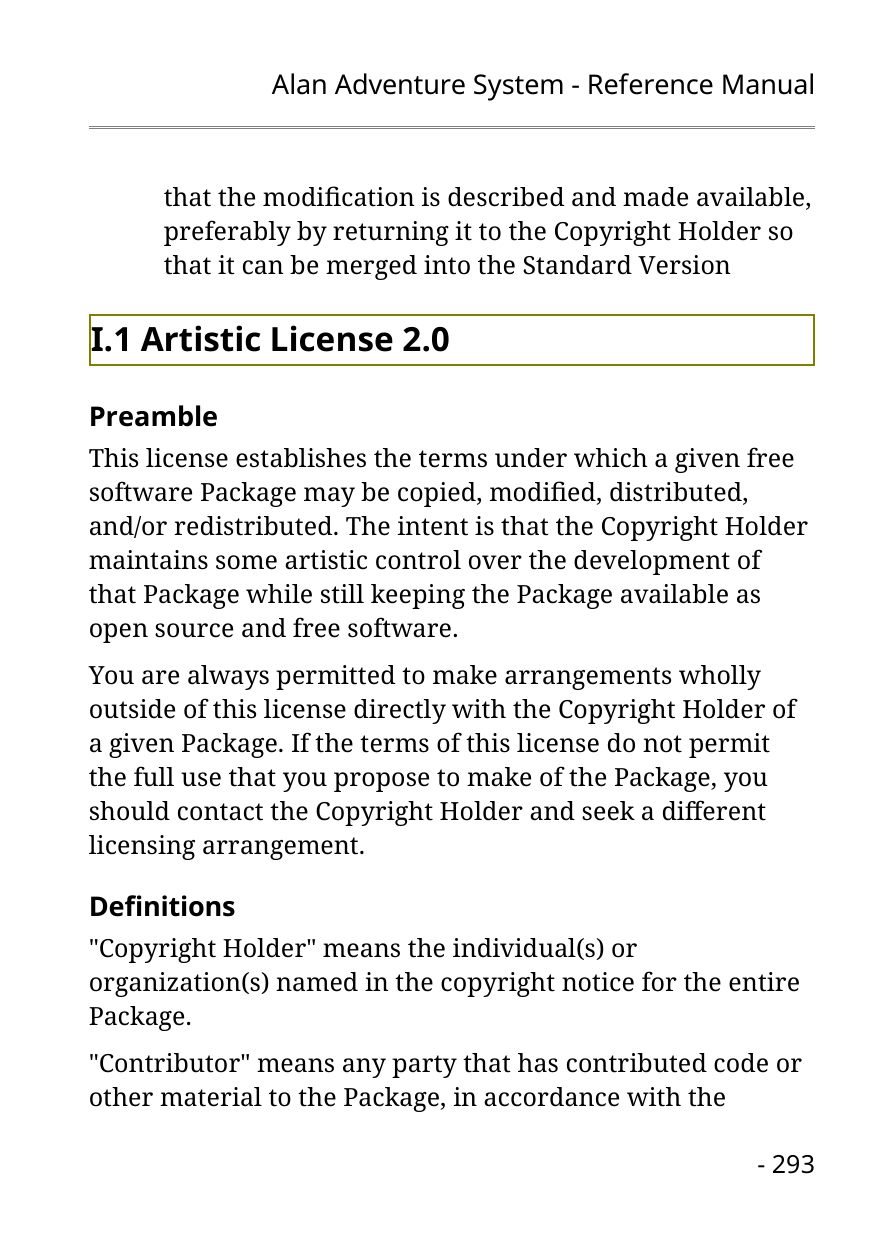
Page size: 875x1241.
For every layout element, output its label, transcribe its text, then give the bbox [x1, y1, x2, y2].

text "Contributor" means any party that has contributed code or other material to the Package, in accordance with the [88, 1046, 815, 1114]
subtitle Artistic License 2.0 [91, 316, 813, 364]
text This license establishes the terms under which a given free software Package may be copied, modified, distributed, and/or redistributed. The intent is that the Copyright Holder maintains some artistic control over the development of that Package while still keeping the Package available as open source and free software. [88, 441, 815, 645]
subtitle Preamble [88, 397, 815, 434]
text "Copyright Holder" means the individual(s) or organization(s) named in the copyright notice for the entire Package. [88, 931, 815, 1033]
text You are always permitted to make arrangements wholly outside of this license directly with the Copyright Holder of a given Package. If the terms of this license do not permit the full use that you propose to make of the Package, you should contact the Copyright Holder and seek a different licensing arrangement. [88, 658, 815, 862]
subtitle Definitions [88, 887, 815, 924]
list that the modification is described and made available, preferably by returning it to the Copyright Holder so that it can be merged into the Standard Version [126, 180, 815, 282]
